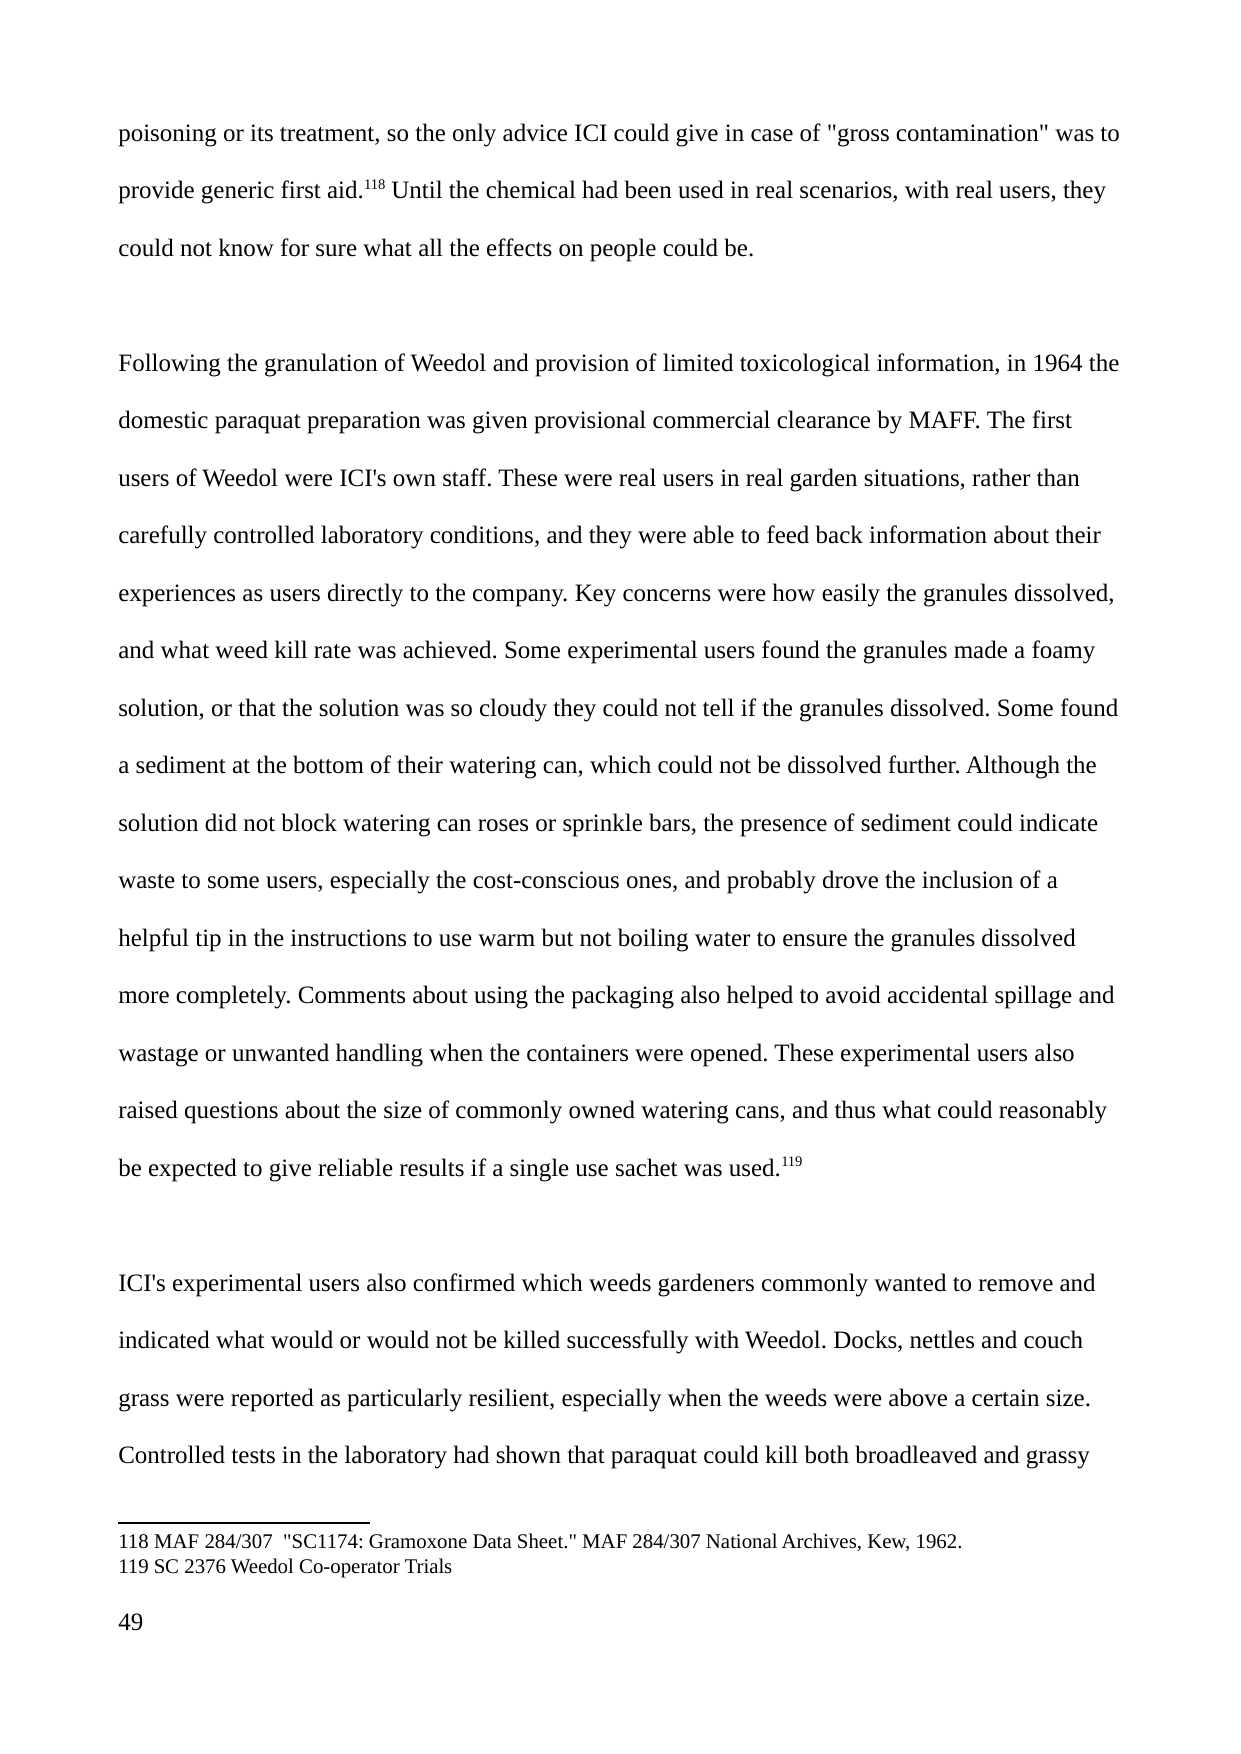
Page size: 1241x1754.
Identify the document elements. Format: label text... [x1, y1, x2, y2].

text MAF 284/307 "SC1174: Gramoxone Data Sheet." MAF 284/307 National Archives, Kew, 1962. [118, 1529, 1122, 1553]
text SC 2376 Weedol Co-operator Trials [118, 1553, 1122, 1578]
text poisoning or its treatment, so the only advice ICI could give in case of "gross contamination" was to provide generic first aid. Until the chemical had been used in real scenarios, with real users, they could not know for sure what all the effects on people could be. [118, 118, 1122, 262]
text ICI's experimental users also confirmed which weeds gardeners commonly wanted to remove and indicated what would or would not be killed successfully with Weedol. Docks, nettles and couch grass were reported as particularly resilient, especially when the weeds were above a certain size. Controlled tests in the laboratory had shown that paraquat could kill both broadleaved and grassy [118, 1268, 1122, 1469]
text Following the granulation of Weedol and provision of limited toxicological information, in 1964 the domestic paraquat preparation was given provisional commercial clearance by MAFF. The first users of Weedol were ICI's own staff. These were real users in real garden situations, rather than carefully controlled laboratory conditions, and they were able to feed back information about their experiences as users directly to the company. Key concerns were how easily the granules dissolved, and what weed kill rate was achieved. Some experimental users found the granules made a foamy solution, or that the solution was so cloudy they could not tell if the granules dissolved. Some found a sediment at the bottom of their watering can, which could not be dissolved further. Although the solution did not block watering can roses or sprinkle bars, the presence of sediment could indicate waste to some users, especially the cost-conscious ones, and probably drove the inclusion of a helpful tip in the instructions to use warm but not boiling water to ensure the granules dissolved more completely. Comments about using the packaging also helped to avoid accidental spillage and wastage or unwanted handling when the containers were opened. These experimental users also raised questions about the size of commonly owned watering cans, and thus what could reasonably be expected to give reliable results if a single use sachet was used. [118, 348, 1122, 1182]
